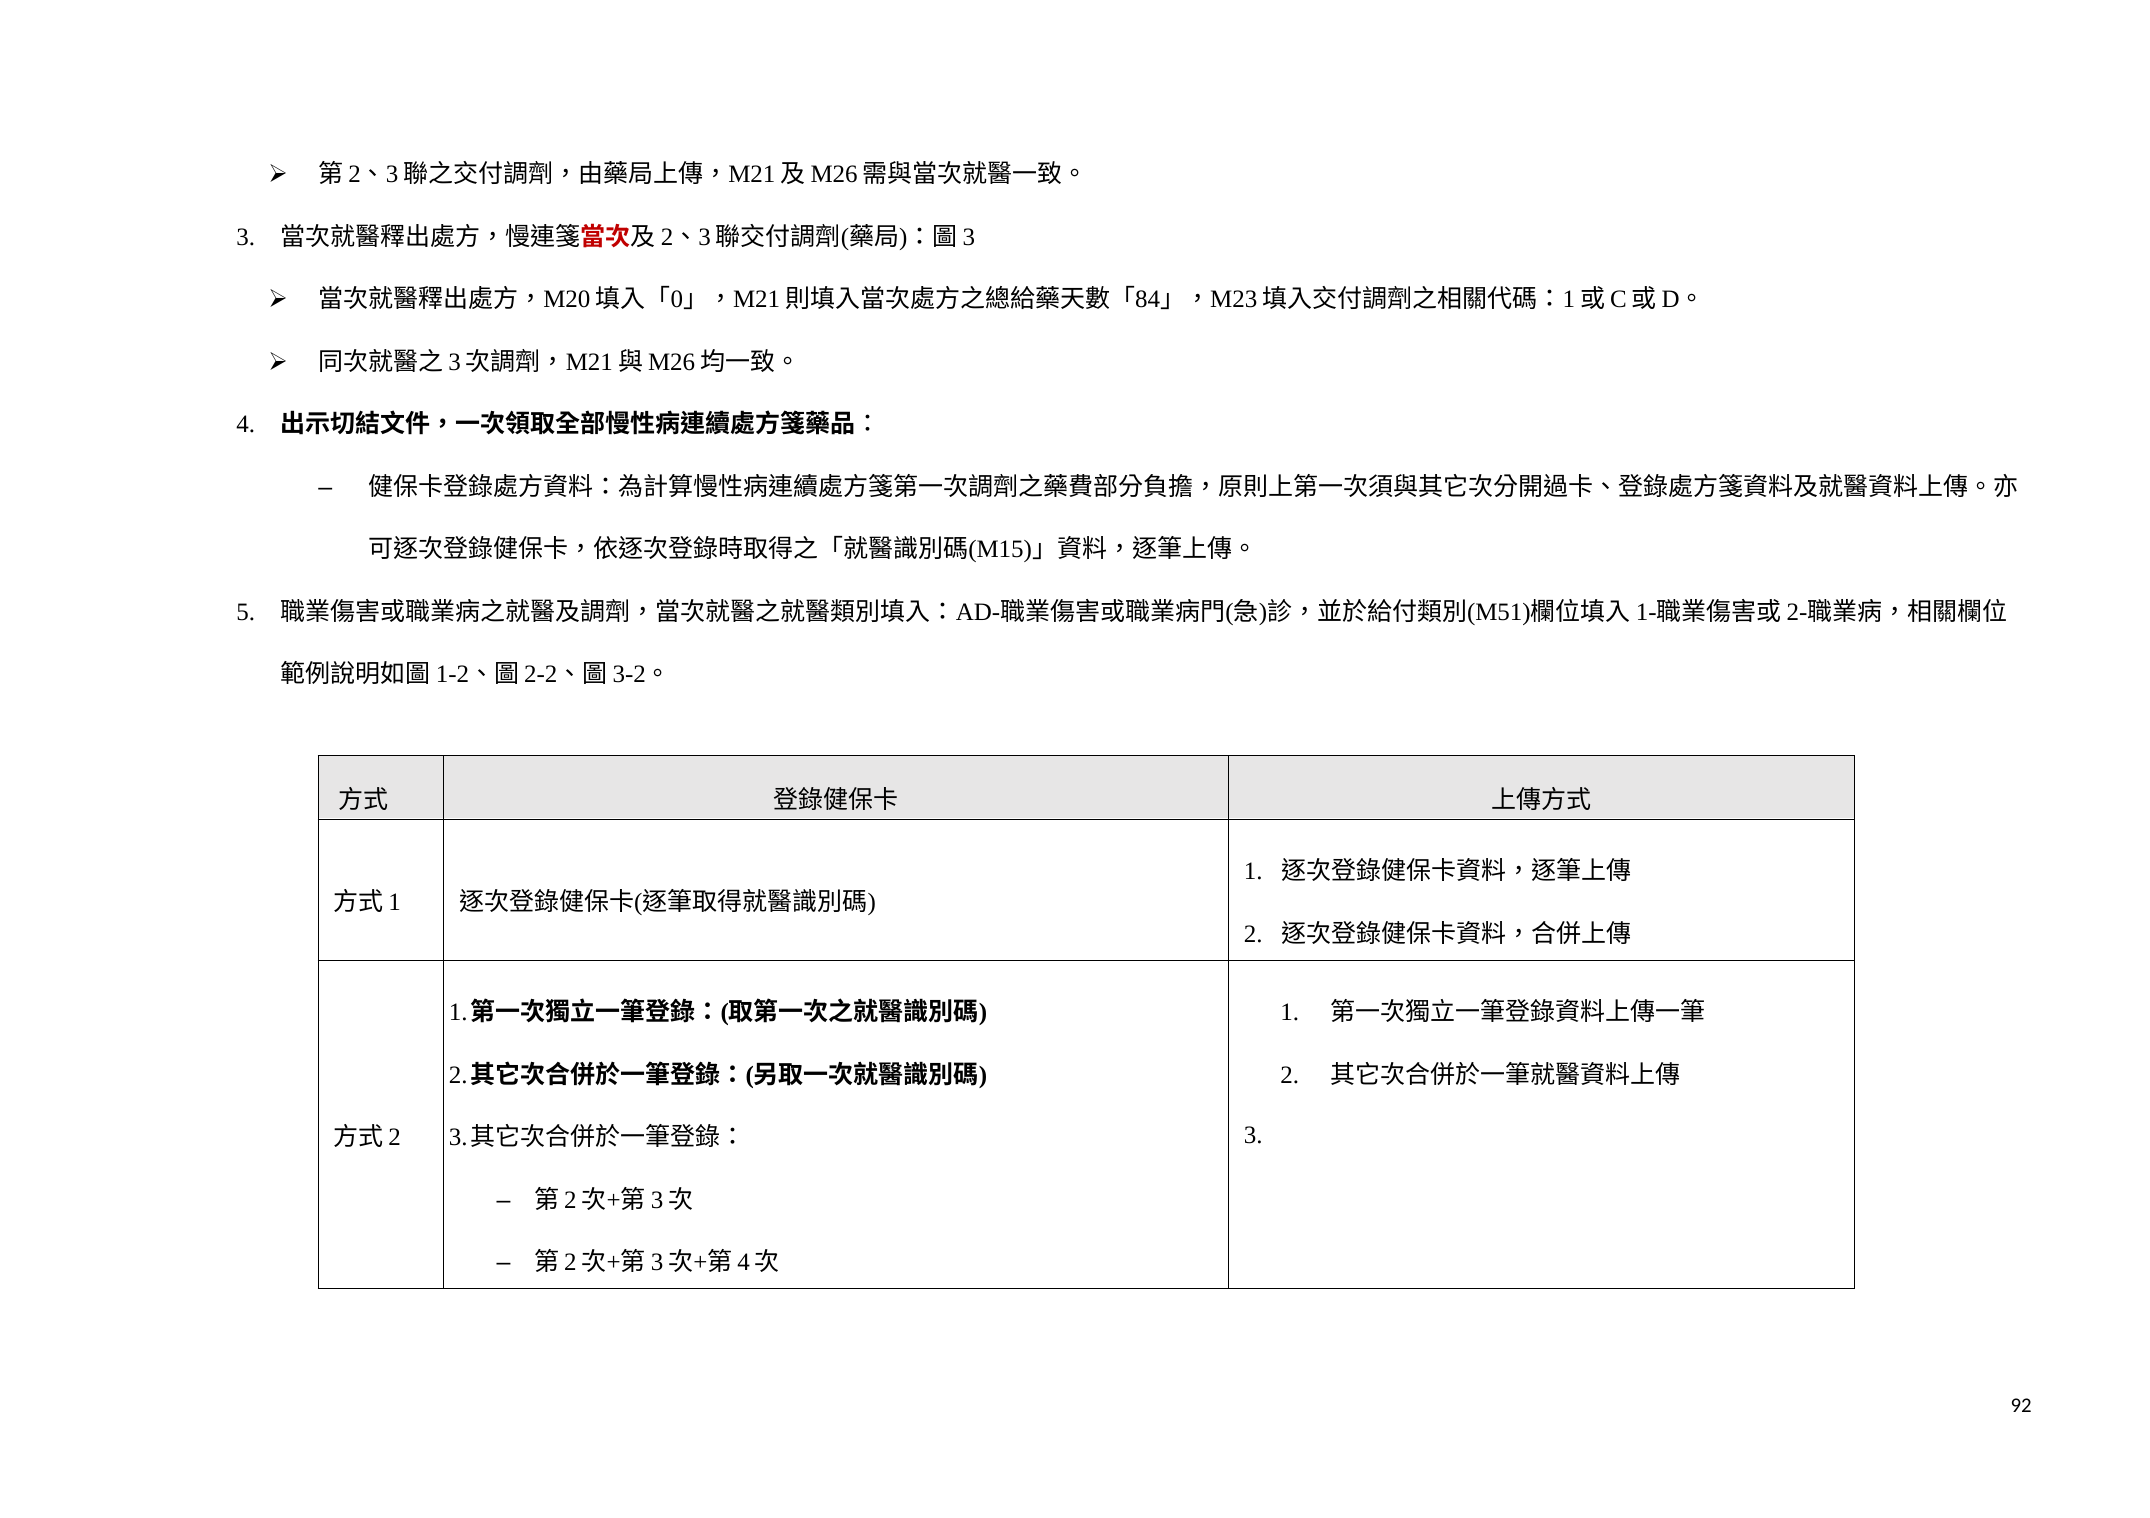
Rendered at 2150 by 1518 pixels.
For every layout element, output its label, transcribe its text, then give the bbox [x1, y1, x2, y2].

table_cell 第一次獨立一筆登錄：(取第一次之就醫識別碼) 其它次合併於一筆登錄：(另取一次就醫識別碼) 其它次合併於一筆登錄： 第2次+第3次 第2次+第3次+第4次 [444, 961, 1228, 1288]
list 當次就醫釋出處方，M20填入「0」，M21則填入當次處方之總給藥天數「84」，M23填入交付調劑之相關代碼：1或C或D。 [268, 255, 2031, 317]
list 同次就醫之3次調劑，M21與M26均一致。 [268, 317, 2031, 380]
table_cell 方式2 [319, 961, 443, 1288]
list 職業傷害或職業病之就醫及調劑，當次就醫之就醫類別填入：AD-職業傷害或職業病門(急)診，並於給付類別(M51)欄位填入1-職業傷害或2-職業病，相關欄位範例說明如圖1-2、圖2-2、圖3-2。 [236, 567, 2031, 692]
table_cell 逐次登錄健保卡資料，逐筆上傳 逐次登錄健保卡資料，合併上傳 [1229, 820, 1854, 959]
table_cell 方式1 [319, 820, 443, 959]
table_header 方式 [319, 756, 443, 818]
list 出示切結文件，一次領取全部慢性病連續處方箋藥品： [236, 380, 2031, 442]
list 當次就醫釋出處方，慢連箋當次及2、3聯交付調劑(藥局)：圖3 [236, 192, 2031, 255]
list 第2、3聯之交付調劑，由藥局上傳，M21及M26需與當次就醫一致。 [268, 130, 2031, 192]
table_cell 逐次登錄健保卡(逐筆取得就醫識別碼) [444, 820, 1228, 959]
table_cell 第一次獨立一筆登錄資料上傳一筆 其它次合併於一筆就醫資料上傳 [1229, 961, 1854, 1288]
table_header 上傳方式 [1229, 756, 1854, 818]
table_header 登錄健保卡 [444, 756, 1228, 818]
list 健保卡登錄處方資料：為計算慢性病連續處方箋第一次調劑之藥費部分負擔，原則上第一次須與其它次分開過卡、登錄處方箋資料及就醫資料上傳。亦可逐次登錄健保卡，依逐次登錄時取得之「就醫識別碼(M15)」資料，逐筆上傳。 [318, 442, 2031, 567]
